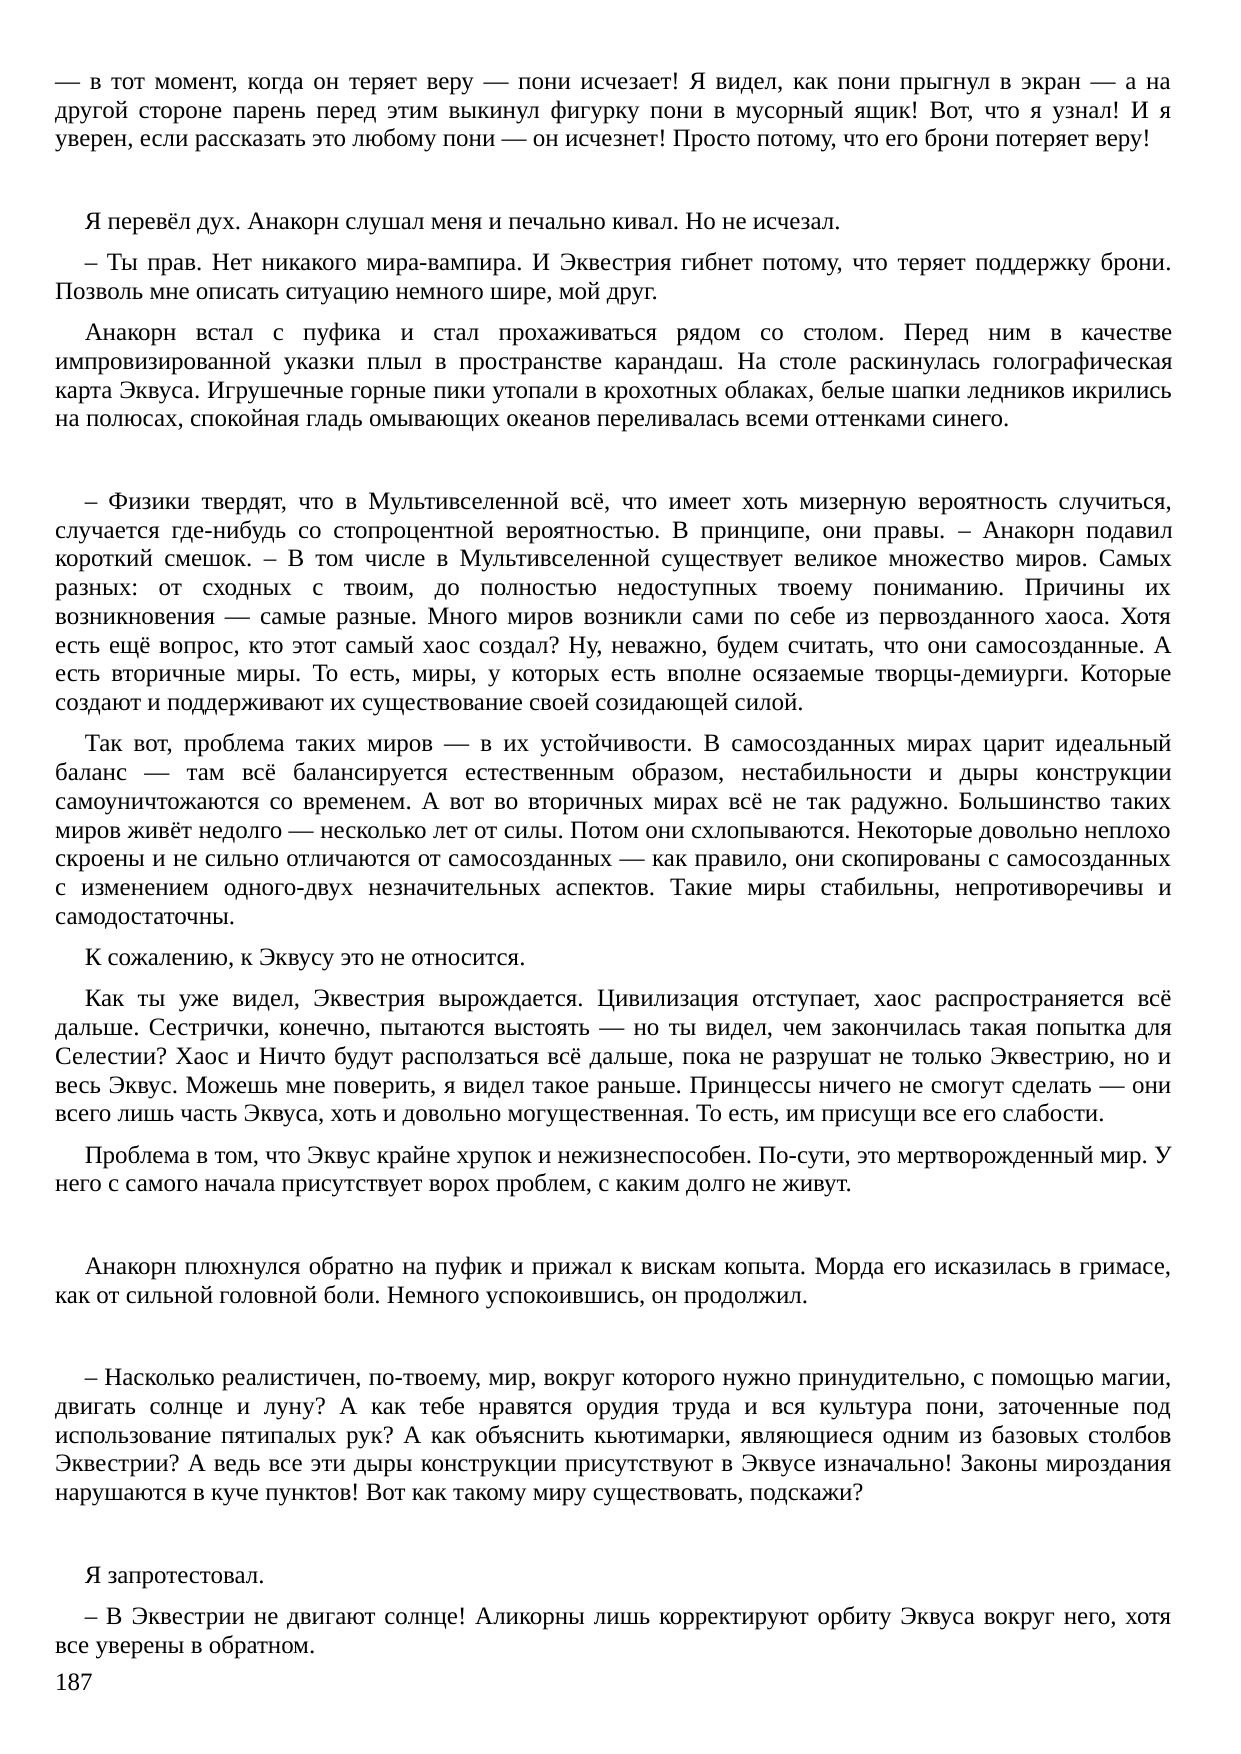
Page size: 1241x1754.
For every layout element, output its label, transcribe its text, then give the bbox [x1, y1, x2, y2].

text Анакорн плюхнулся обратно на пуфик и прижал к вискам копыта. Морда его исказилась в гримасе, как от сильной головной боли. Немного успокоившись, он продолжил. [55, 1251, 1173, 1308]
text Я перевёл дух. Анакорн слушал меня и печально кивал. Но не исчезал. [55, 206, 1173, 235]
text К сожалению, к Эквусу это не относится. [55, 942, 1173, 971]
text – Насколько реалистичен, по-твоему, мир, вокруг которого нужно принудительно, с помощью магии, двигать солнце и луну? А как тебе нравятся орудия труда и вся культура пони, заточенные под использование пятипалых рук? А как объяснить кьютимарки, являющиеся одним из базовых столбов Эквестрии? А ведь все эти дыры конструкции присутствуют в Эквусе изначально! Законы мироздания нарушаются в куче пунктов! Вот как такому миру существовать, подскажи? [55, 1362, 1173, 1506]
text Как ты уже видел, Эквестрия вырождается. Цивилизация отступает, хаос распространяется всё дальше. Сестрички, конечно, пытаются выстоять — но ты видел, чем закончилась такая попытка для Селестии? Хаос и Ничто будут расползаться всё дальше, пока не разрушат не только Эквестрию, но и весь Эквус. Можешь мне поверить, я видел такое раньше. Принцессы ничего не смогут сделать — они всего лишь часть Эквуса, хоть и довольно могущественная. То есть, им присущи все его слабости. [55, 983, 1173, 1127]
text Я запротестовал. [55, 1560, 1173, 1588]
text — в тот момент, когда он теряет веру — пони исчезает! Я видел, как пони прыгнул в экран — а на другой стороне парень перед этим выкинул фигурку пони в мусорный ящик! Вот, что я узнал! И я уверен, если рассказать это любому пони — он исчезнет! Просто потому, что его брони потеряет веру! [55, 66, 1173, 152]
text – Ты прав. Нет никакого мира-вампира. И Эквестрия гибнет потому, что теряет поддержку брони. Позволь мне описать ситуацию немного шире, мой друг. [55, 247, 1173, 305]
text Анакорн встал с пуфика и стал прохаживаться рядом со столом. Перед ним в качестве импровизированной указки плыл в пространстве карандаш. На столе раскинулась голографическая карта Эквуса. Игрушечные горные пики утопали в крохотных облаках, белые шапки ледников икрились на полюсах, спокойная гладь омывающих океанов переливалась всеми оттенками синего. [55, 317, 1173, 432]
text – Физики твердят, что в Мультивселенной всё, что имеет хоть мизерную вероятность случиться, случается где-нибудь со стопроцентной вероятностью. В принципе, они правы. – Анакорн подавил короткий смешок. – В том числе в Мультивселенной существует великое множество миров. Самых разных: от сходных с твоим, до полностью недоступных твоему пониманию. Причины их возникновения — самые разные. Много миров возникли сами по себе из первозданного хаоса. Хотя есть ещё вопрос, кто этот самый хаос создал? Ну, неважно, будем считать, что они самосозданные. А есть вторичные миры. То есть, миры, у которых есть вполне осязаемые творцы-демиурги. Которые создают и поддерживают их существование своей созидающей силой. [55, 486, 1173, 716]
text Проблема в том, что Эквус крайне хрупок и нежизнеспособен. По-сути, это мертворожденный мир. У него с самого начала присутствует ворох проблем, с каким долго не живут. [55, 1140, 1173, 1197]
text Так вот, проблема таких миров — в их устойчивости. В самосозданных мирах царит идеальный баланс — там всё балансируется естественным образом, нестабильности и дыры конструкции самоуничтожаются со временем. А вот во вторичных мирах всё не так радужно. Большинство таких миров живёт недолго — несколько лет от силы. Потом они схлопываются. Некоторые довольно неплохо скроены и не сильно отличаются от самосозданных — как правило, они скопированы с самосозданных с изменением одного-двух незначительных аспектов. Такие миры стабильны, непротиворечивы и самодостаточны. [55, 728, 1173, 930]
text – В Эквестрии не двигают солнце! Аликорны лишь корректируют орбиту Эквуса вокруг него, хотя все уверены в обратном. [55, 1601, 1173, 1658]
